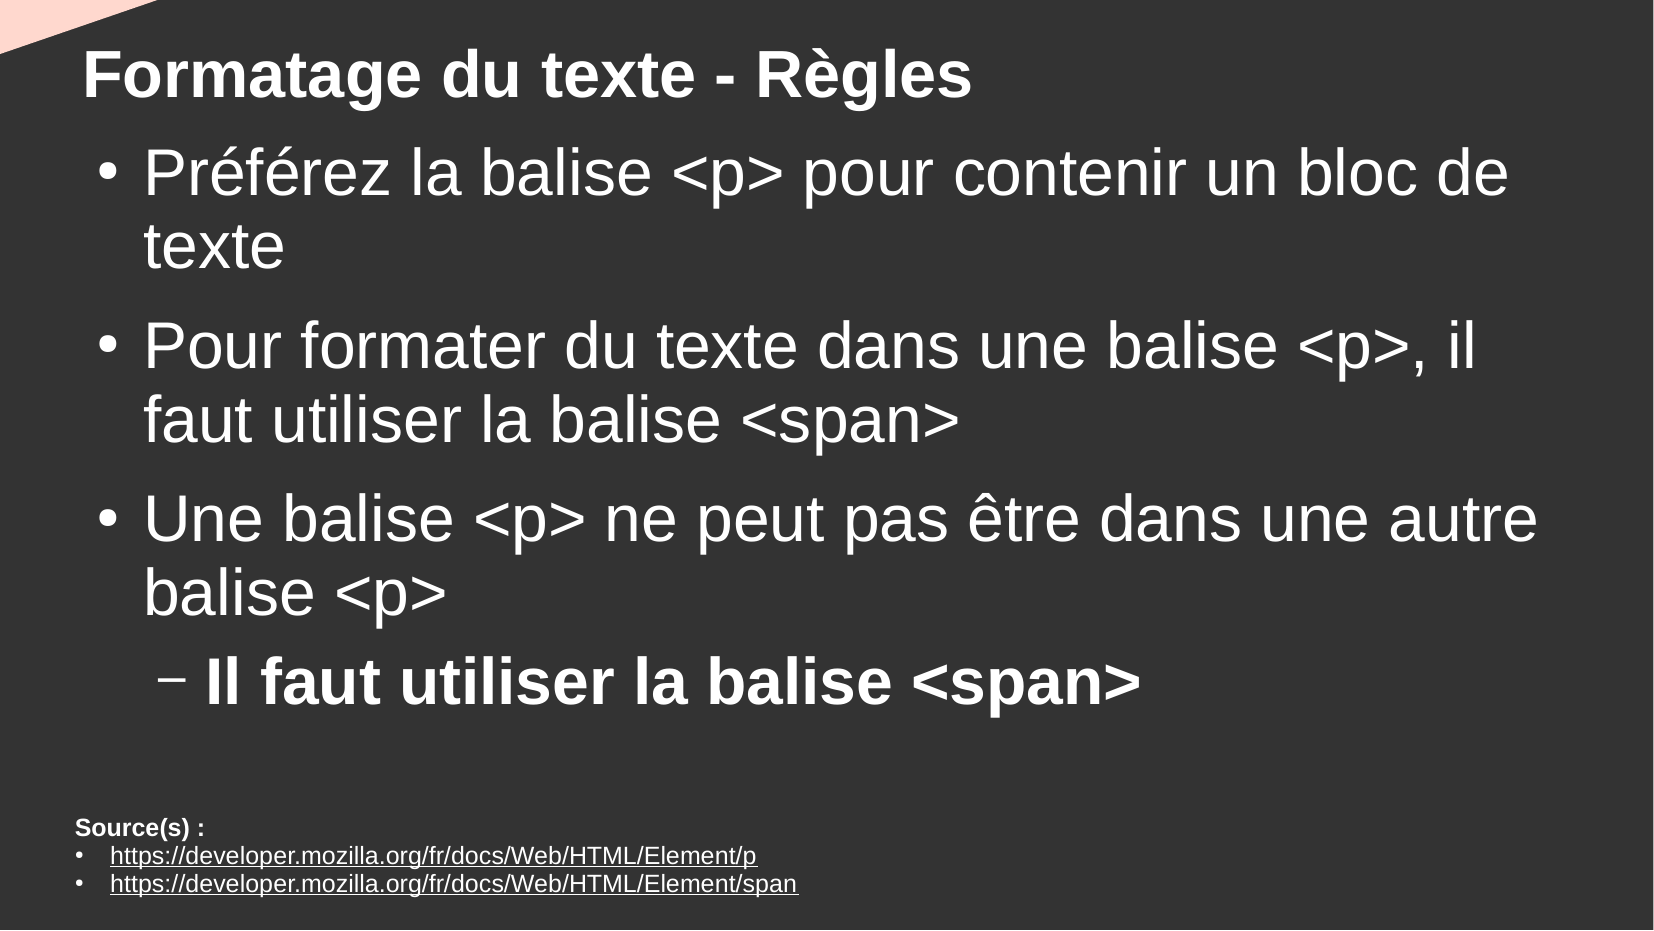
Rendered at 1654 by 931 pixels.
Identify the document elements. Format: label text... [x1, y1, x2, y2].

text_box Source(s) : https://developer.mozilla.org/fr/docs/Web/HTML/Element/p https://developer.mozilla.org/fr/docs/Web/HTML/Element/span [60, 806, 1546, 931]
list Préférez la balise <p> pour contenir un bloc de texte Pour formater du texte dans une balise <p>, il faut utiliser la balise <span> Une balise <p> ne peut pas être dans une autre balise <p> Il faut utiliser la balise <span> [80, 135, 1605, 721]
text_box [0, 0, 158, 55]
title Formatage du texte - Règles [82, 37, 1571, 114]
